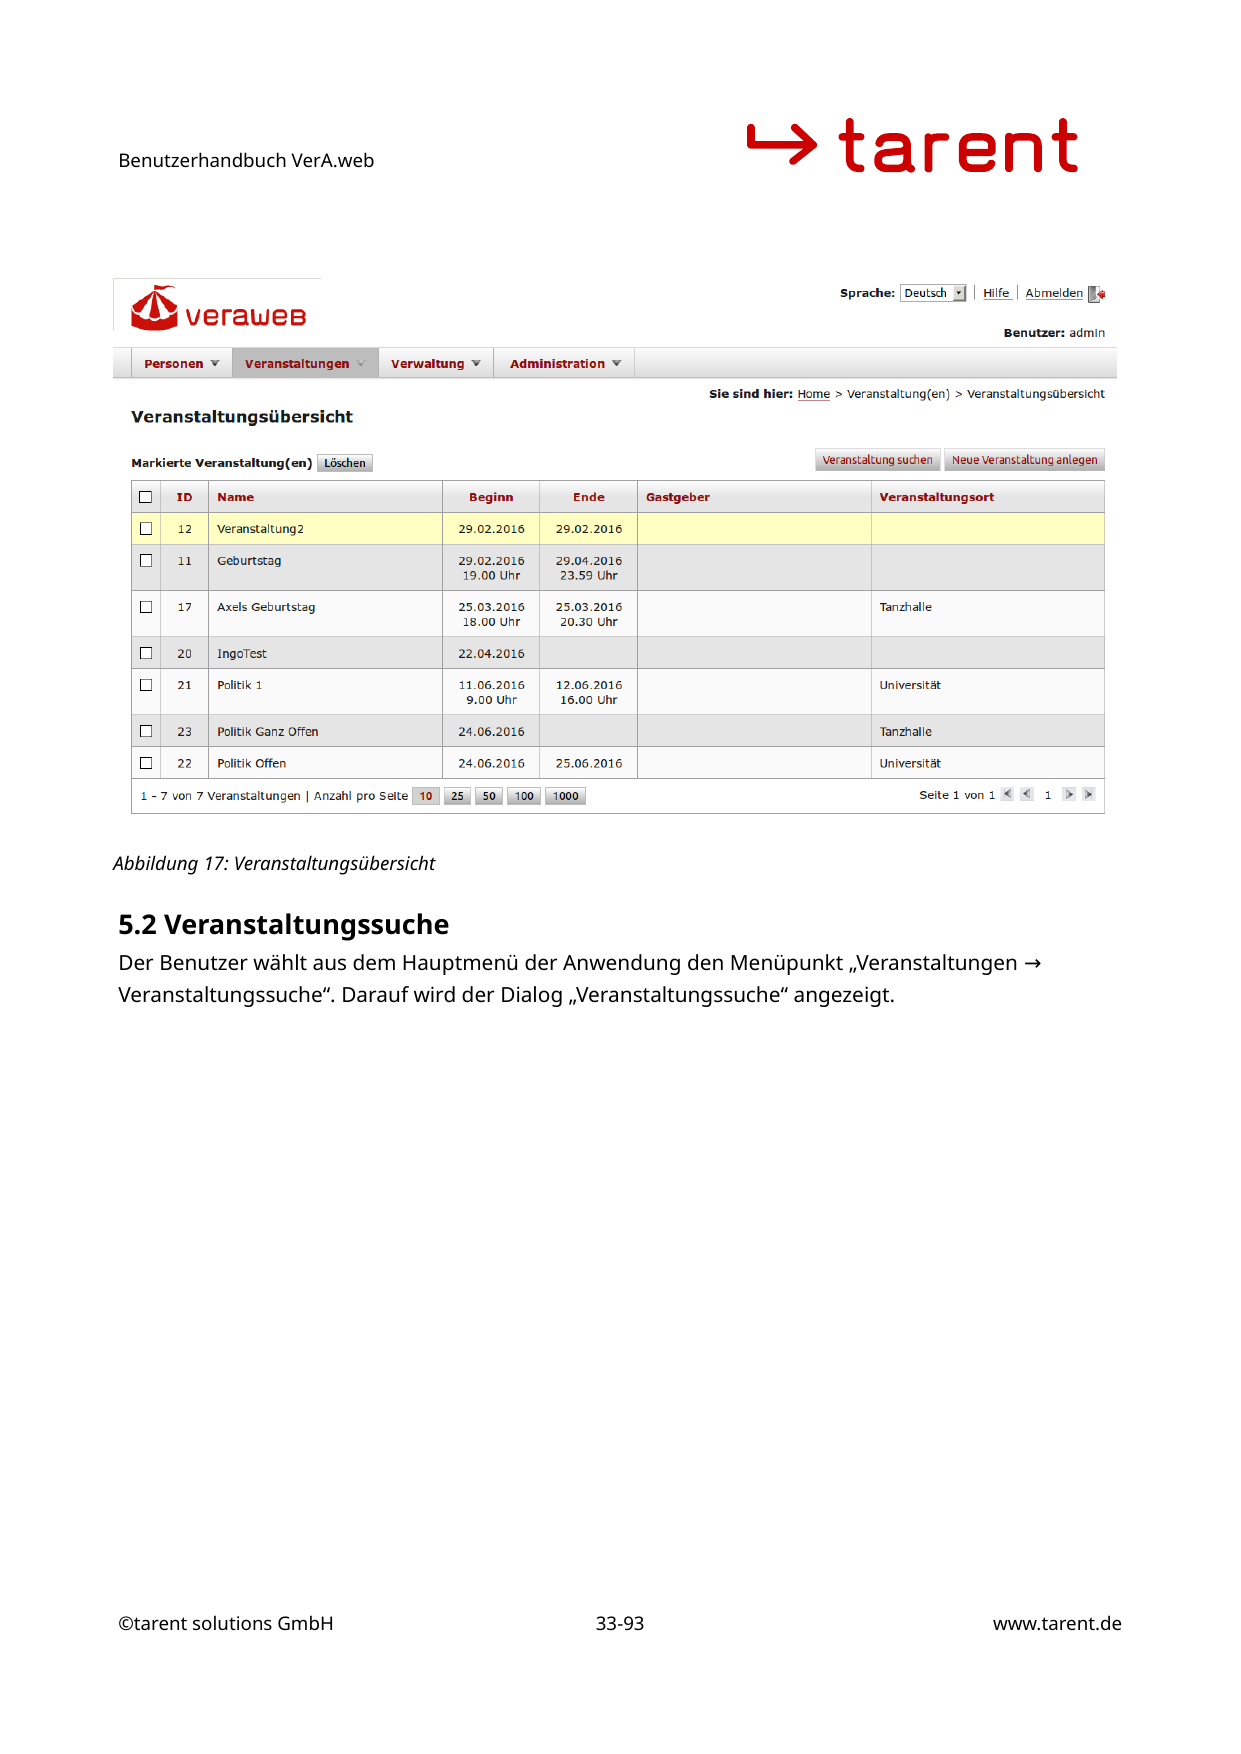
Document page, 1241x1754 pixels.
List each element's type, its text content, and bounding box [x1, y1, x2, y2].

text Der Benutzer wählt aus dem Hauptmenü der Anwendung den Menüpunkt „Veranstaltungen → Veranstaltungssuche“. Darauf wird der Dialog „Veranstaltungssuche“ angezeigt. [118, 948, 1122, 1009]
subtitle Veranstaltungssuche [113, 232, 1122, 942]
text Abbildung 17: Veranstaltungsübersicht [113, 824, 1117, 876]
picture [113, 278, 1117, 824]
